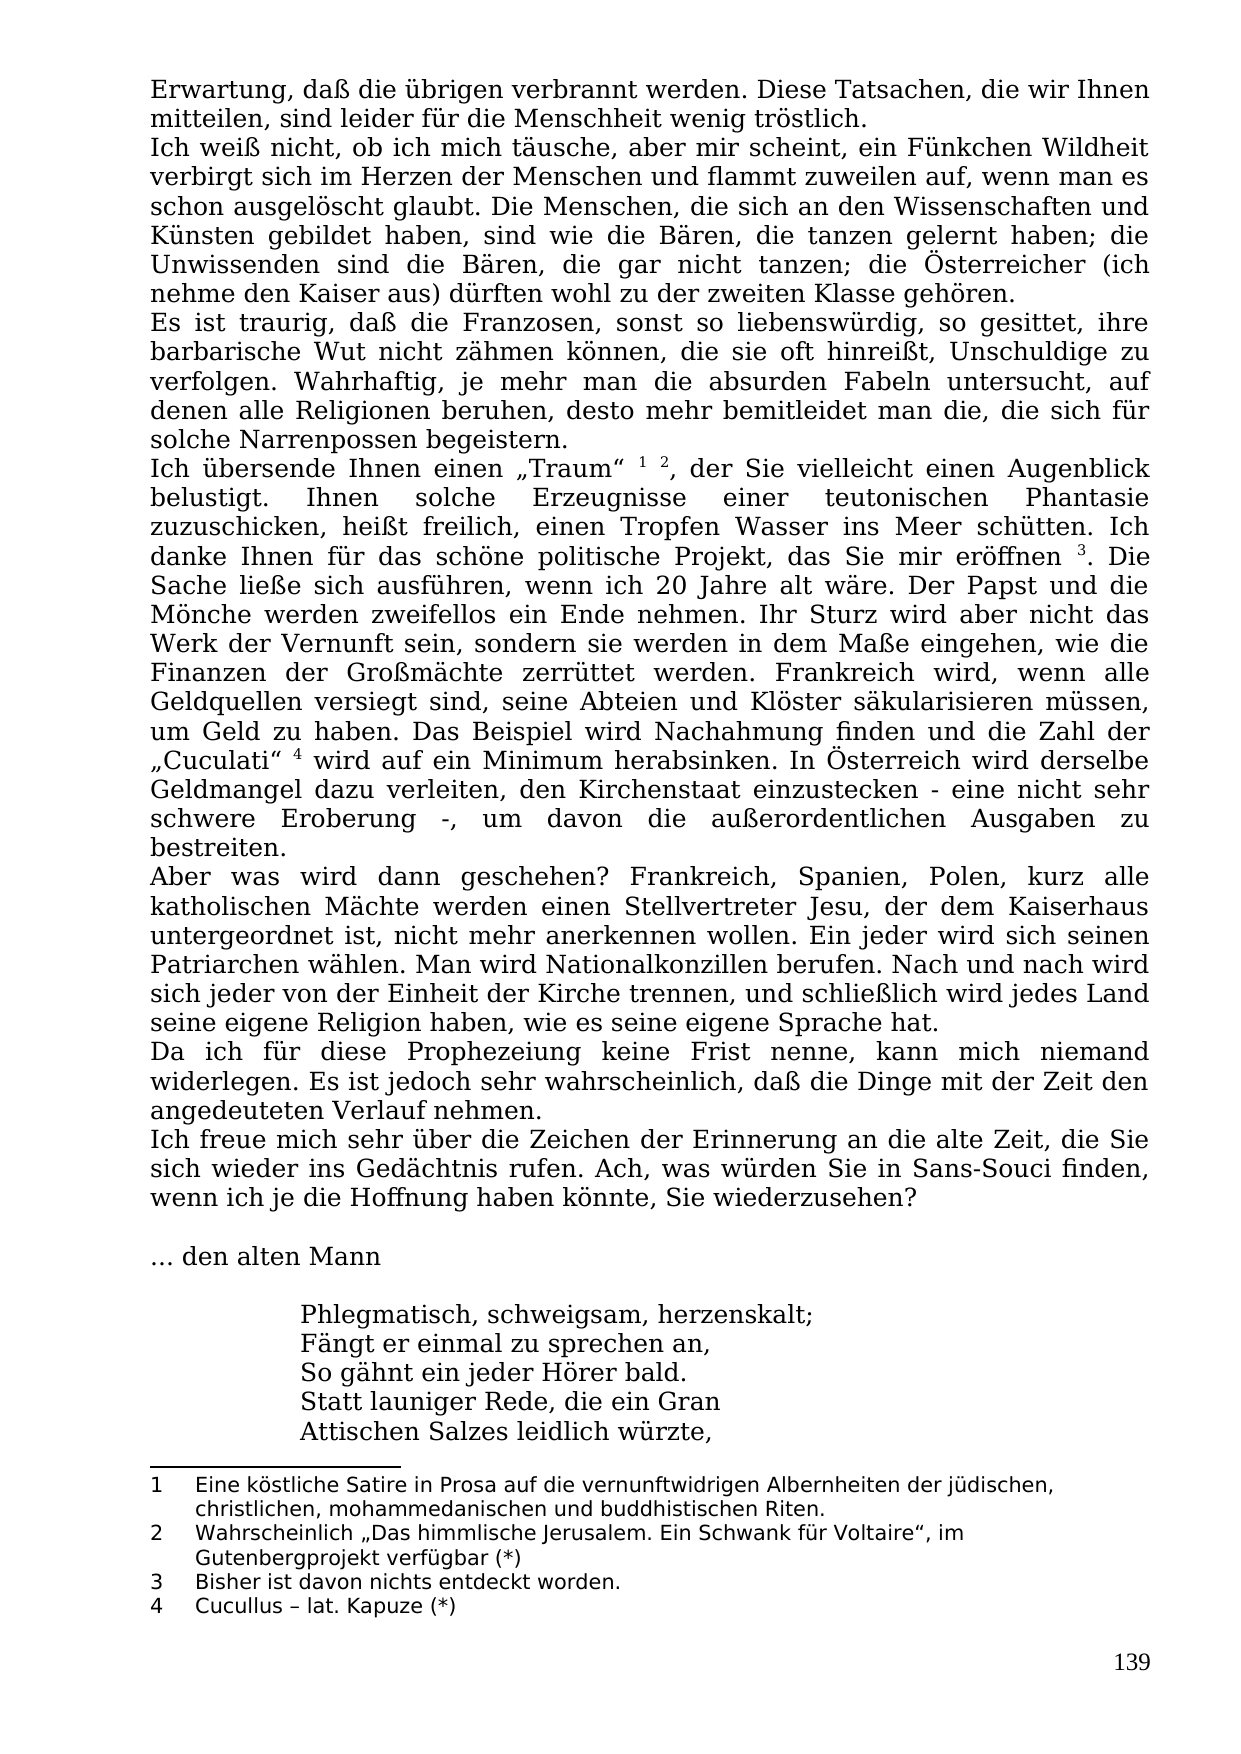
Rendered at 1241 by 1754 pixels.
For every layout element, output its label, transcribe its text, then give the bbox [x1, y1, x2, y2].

text ... den alten Mann [150, 1242, 1151, 1271]
text Es ist traurig, daß die Franzosen, sonst so liebenswürdig, so gesittet, ihre barbarische Wut nicht zähmen können, die sie oft hinreißt, Unschuldige zu verfolgen. Wahrhaftig, je mehr man die absurden Fabeln untersucht, auf denen alle Religionen beruhen, desto mehr bemitleidet man die, die sich für solche Narrenpossen begeistern. [150, 308, 1151, 454]
text Erwartung, daß die übrigen verbrannt werden. Diese Tatsachen, die wir Ihnen mitteilen, sind leider für die Menschheit wenig tröstlich. [150, 75, 1151, 133]
text Eine köstliche Satire in Prosa auf die vernunftwidrigen Albernheiten der jüdischen, christlichen, mohammedanischen und buddhistischen Riten. [150, 1473, 1151, 1521]
text Aber was wird dann geschehen? Frankreich, Spanien, Polen, kurz alle katholischen Mächte werden einen Stellvertreter Jesu, der dem Kaiserhaus untergeordnet ist, nicht mehr anerkennen wollen. Ein jeder wird sich seinen Patriarchen wählen. Man wird Nationalkonzillen berufen. Nach und nach wird sich jeder von der Einheit der Kirche trennen, und schließlich wird jedes Land seine eigene Religion haben, wie es seine eigene Sprache hat. [150, 862, 1151, 1037]
text Ich weiß nicht, ob ich mich täusche, aber mir scheint, ein Fünkchen Wildheit verbirgt sich im Herzen der Menschen und flammt zuweilen auf, wenn man es schon ausgelöscht glaubt. Die Menschen, die sich an den Wissenschaften und Künsten gebildet haben, sind wie die Bären, die tanzen gelernt haben; die Unwissenden sind die Bären, die gar nicht tanzen; die Österreicher (ich nehme den Kaiser aus) dürften wohl zu der zweiten Klasse gehören. [150, 133, 1151, 308]
text Ich übersende Ihnen einen „Traum“ , der Sie vielleicht einen Augenblick belustigt. Ihnen solche Erzeugnisse einer teutonischen Phantasie zuzuschicken, heißt freilich, einen Tropfen Wasser ins Meer schütten. Ich danke Ihnen für das schöne politische Projekt, das Sie mir eröffnen . Die Sache ließe sich ausführen, wenn ich 20 Jahre alt wäre. Der Papst und die Mönche werden zweifellos ein Ende nehmen. Ihr Sturz wird aber nicht das Werk der Vernunft sein, sondern sie werden in dem Maße eingehen, wie die Finanzen der Großmächte zerrüttet werden. Frankreich wird, wenn alle Geldquellen versiegt sind, seine Abteien und Klöster säkularisieren müssen, um Geld zu haben. Das Beispiel wird Nachahmung finden und die Zahl der „Cuculati“ wird auf ein Minimum herabsinken. In Österreich wird derselbe Geldmangel dazu verleiten, den Kirchenstaat einzustecken - eine nicht sehr schwere Eroberung -, um davon die außerordentlichen Ausgaben zu bestreiten. [150, 454, 1151, 862]
text Ich freue mich sehr über die Zeichen der Erinnerung an die alte Zeit, die Sie sich wieder ins Gedächtnis rufen. Ach, was würden Sie in Sans-Souci finden, wenn ich je die Hoffnung haben könnte, Sie wiederzusehen? [150, 1125, 1151, 1212]
text Wahrscheinlich „Das himmlische Jerusalem. Ein Schwank für Voltaire“, im Gutenbergprojekt verfügbar (*) [150, 1521, 1151, 1570]
text Cucullus – lat. Kapuze (*) [150, 1594, 1151, 1618]
text Phlegmatisch, schweigsam, herzenskalt; Fängt er einmal zu sprechen an, So gähnt ein jeder Hörer bald. Statt launiger Rede, die ein Gran Attischen Salzes leidlich würzte, [300, 1300, 1151, 1446]
text Da ich für diese Prophezeiung keine Frist nenne, kann mich niemand widerlegen. Es ist jedoch sehr wahrscheinlich, daß die Dinge mit der Zeit den angedeuteten Verlauf nehmen. [150, 1037, 1151, 1125]
text Bisher ist davon nichts entdeckt worden. [150, 1570, 1151, 1594]
